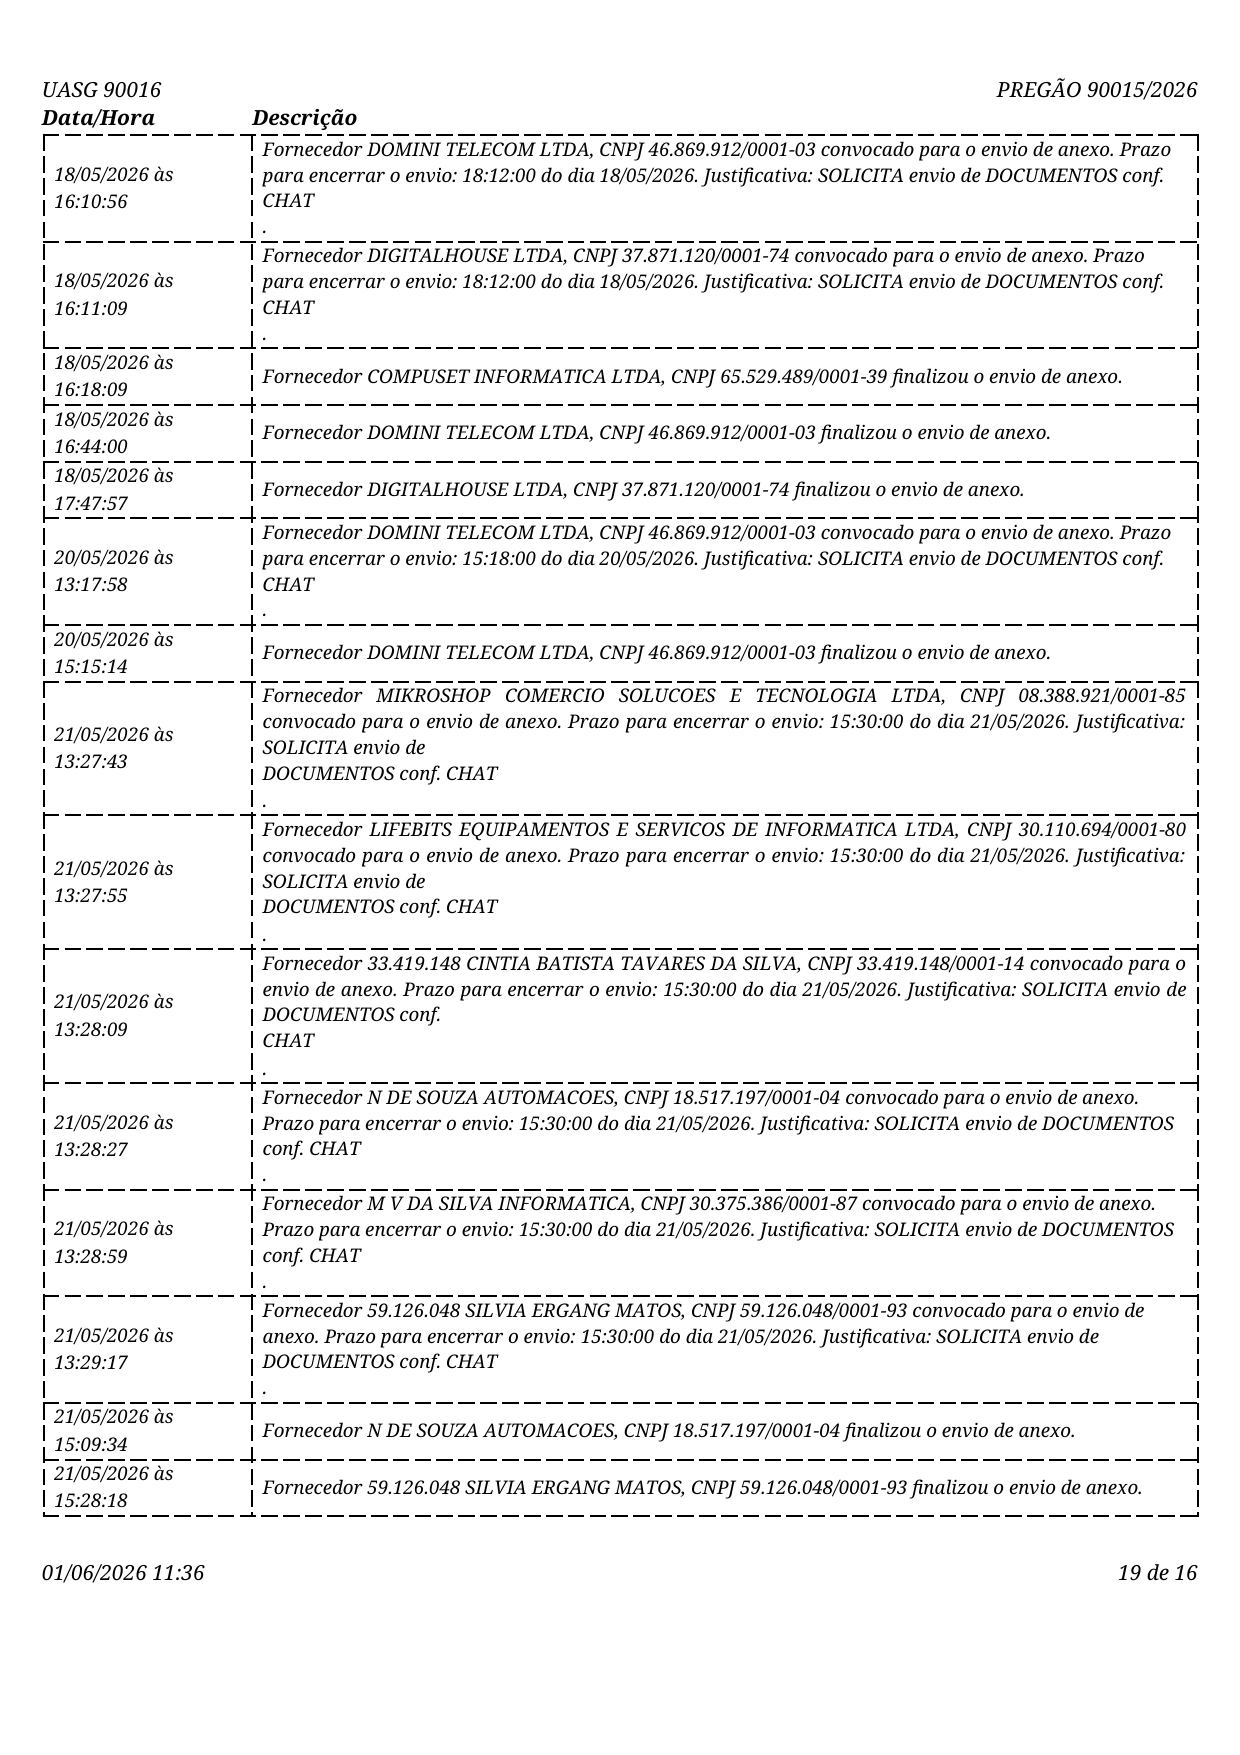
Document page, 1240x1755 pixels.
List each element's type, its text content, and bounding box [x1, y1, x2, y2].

table_cell Fornecedor M V DA SILVA INFORMATICA, CNPJ 30.375.386/0001-87 convocado para o envio de anexo. Prazo para encerrar o envio: 15:30:00 do dia 21/05/2026. Justificativa: SOLICITA envio de DOCUMENTOS conf. CHAT . [252, 1189, 1198, 1295]
table_header Fornecedor DOMINI TELECOM LTDA, CNPJ 46.869.912/0001-03 convocado para o envio de anexo. Prazo para encerrar o envio: 18:12:00 do dia 18/05/2026. Justificativa: SOLICITA envio de DOCUMENTOS conf. CHAT . [252, 134, 1198, 241]
table_cell 18/05/2026 às 17:47:57 [44, 461, 252, 517]
table_cell 21/05/2026 às 13:28:27 [44, 1082, 252, 1189]
table_cell Fornecedor DOMINI TELECOM LTDA, CNPJ 46.869.912/0001-03 convocado para o envio de anexo. Prazo para encerrar o envio: 15:18:00 do dia 20/05/2026. Justificativa: SOLICITA envio de DOCUMENTOS conf. CHAT . [252, 517, 1198, 624]
table_cell 20/05/2026 às 15:15:14 [44, 624, 252, 681]
table_cell 21/05/2026 às 13:27:55 [44, 814, 252, 948]
table_cell 21/05/2026 às 15:28:18 [44, 1459, 252, 1515]
table_cell Fornecedor N DE SOUZA AUTOMACOES, CNPJ 18.517.197/0001-04 finalizou o envio de anexo. [252, 1402, 1198, 1458]
table_cell Fornecedor 59.126.048 SILVIA ERGANG MATOS, CNPJ 59.126.048/0001-93 convocado para o envio de anexo. Prazo para encerrar o envio: 15:30:00 do dia 21/05/2026. Justificativa: SOLICITA envio de DOCUMENTOS conf. CHAT . [252, 1295, 1198, 1402]
table_cell Fornecedor MIKROSHOP COMERCIO SOLUCOES E TECNOLOGIA LTDA, CNPJ 08.388.921/0001-85 convocado para o envio de anexo. Prazo para encerrar o envio: 15:30:00 do dia 21/05/2026. Justificativa: SOLICITA envio de DOCUMENTOS conf. CHAT . [252, 681, 1198, 814]
table_cell Fornecedor LIFEBITS EQUIPAMENTOS E SERVICOS DE INFORMATICA LTDA, CNPJ 30.110.694/0001-80 convocado para o envio de anexo. Prazo para encerrar o envio: 15:30:00 do dia 21/05/2026. Justificativa: SOLICITA envio de DOCUMENTOS conf. CHAT . [252, 814, 1198, 948]
table_cell Fornecedor DOMINI TELECOM LTDA, CNPJ 46.869.912/0001-03 finalizou o envio de anexo. [252, 624, 1198, 681]
table_cell 18/05/2026 às 16:18:09 [44, 347, 252, 404]
table_cell 21/05/2026 às 15:09:34 [44, 1402, 252, 1458]
table_cell 18/05/2026 às 16:11:09 [44, 241, 252, 347]
table_cell Fornecedor DIGITALHOUSE LTDA, CNPJ 37.871.120/0001-74 finalizou o envio de anexo. [252, 461, 1198, 517]
table_cell Fornecedor DOMINI TELECOM LTDA, CNPJ 46.869.912/0001-03 finalizou o envio de anexo. [252, 404, 1198, 461]
table_cell 21/05/2026 às 13:29:17 [44, 1295, 252, 1402]
table_cell Fornecedor 33.419.148 CINTIA BATISTA TAVARES DA SILVA, CNPJ 33.419.148/0001-14 convocado para o envio de anexo. Prazo para encerrar o envio: 15:30:00 do dia 21/05/2026. Justificativa: SOLICITA envio de DOCUMENTOS conf. CHAT . [252, 948, 1198, 1082]
table_cell Fornecedor COMPUSET INFORMATICA LTDA, CNPJ 65.529.489/0001-39 finalizou o envio de anexo. [252, 347, 1198, 404]
text Data/Hora Descrição [42, 103, 1200, 132]
table_cell 21/05/2026 às 13:27:43 [44, 681, 252, 814]
table_cell 18/05/2026 às 16:44:00 [44, 404, 252, 461]
table_cell 20/05/2026 às 13:17:58 [44, 517, 252, 624]
table_cell Fornecedor 59.126.048 SILVIA ERGANG MATOS, CNPJ 59.126.048/0001-93 finalizou o envio de anexo. [252, 1459, 1198, 1515]
table_cell Fornecedor DIGITALHOUSE LTDA, CNPJ 37.871.120/0001-74 convocado para o envio de anexo. Prazo para encerrar o envio: 18:12:00 do dia 18/05/2026. Justificativa: SOLICITA envio de DOCUMENTOS conf. CHAT . [252, 241, 1198, 347]
table_cell 21/05/2026 às 13:28:59 [44, 1189, 252, 1295]
table_header 18/05/2026 às 16:10:56 [44, 134, 252, 241]
table_cell Fornecedor N DE SOUZA AUTOMACOES, CNPJ 18.517.197/0001-04 convocado para o envio de anexo. Prazo para encerrar o envio: 15:30:00 do dia 21/05/2026. Justificativa: SOLICITA envio de DOCUMENTOS conf. CHAT . [252, 1082, 1198, 1189]
table_cell 21/05/2026 às 13:28:09 [44, 948, 252, 1082]
